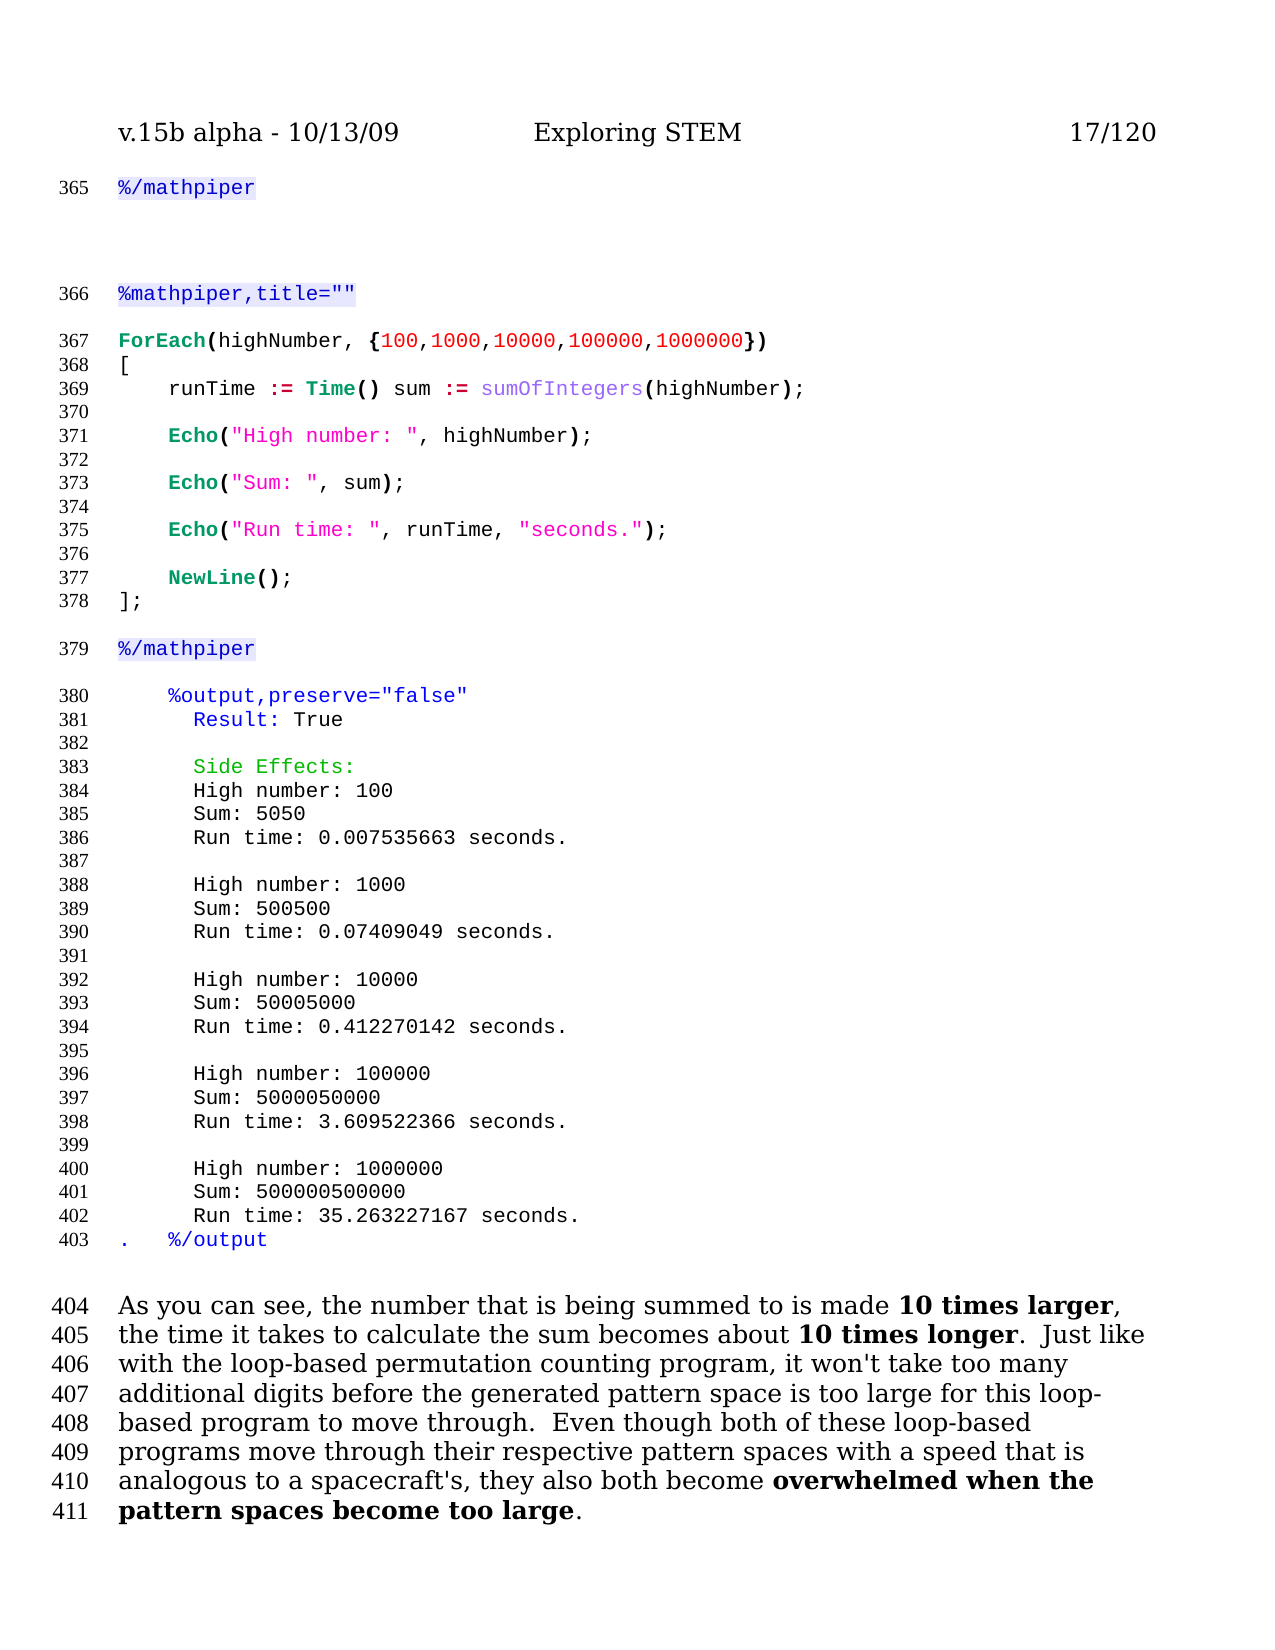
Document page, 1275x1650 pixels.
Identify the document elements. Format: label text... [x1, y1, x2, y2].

text ForEach(highNumber, {100,1000,10000,100000,1000000}) [118, 330, 1157, 354]
text %/mathpiper [118, 638, 1157, 661]
text NewLine(); [118, 567, 1157, 590]
text Echo("Sum: ", sum); [118, 472, 1157, 496]
text Run time: 3.609522366 seconds. [118, 1111, 1157, 1134]
text Run time: 0.412270142 seconds. [118, 1016, 1157, 1040]
text High number: 1000 [118, 874, 1157, 898]
text Run time: 0.07409049 seconds. [118, 921, 1157, 945]
text runTime := Time() sum := sumOfIntegers(highNumber); [118, 378, 1157, 401]
text Sum: 50005000 [118, 992, 1157, 1016]
text . %/output [118, 1229, 1157, 1252]
text Sum: 500500 [118, 898, 1157, 921]
text Sum: 5000050000 [118, 1087, 1157, 1111]
text High number: 1000000 [118, 1158, 1157, 1182]
text High number: 100 [118, 779, 1157, 803]
text Sum: 500000500000 [118, 1182, 1157, 1205]
text As you can see, the number that is being summed to is made 10 times larger, the time it takes to calculate the sum becomes about 10 times longer. Just like with the loop-based permutation counting program, it won't take too many additional digits before the generated pattern space is too large for this loop-based program to move through. Even though both of these loop-based programs move through their respective pattern spaces with a speed that is analogous to a spacecraft's, they also both become overwhelmed when the pattern spaces become too large. [118, 1291, 1157, 1525]
text Echo("High number: ", highNumber); [118, 425, 1157, 448]
text Sum: 5050 [118, 803, 1157, 827]
text [ [118, 354, 1157, 378]
text Run time: 0.007535663 seconds. [118, 827, 1157, 851]
text Side Effects: [118, 756, 1157, 779]
text Echo("Run time: ", runTime, "seconds."); [118, 519, 1157, 543]
text High number: 10000 [118, 969, 1157, 992]
text Result: True [118, 709, 1157, 732]
text High number: 100000 [118, 1063, 1157, 1087]
text ]; [118, 590, 1157, 614]
text %mathpiper,title="" [118, 283, 1157, 307]
text %output,preserve="false" [118, 685, 1157, 709]
text Run time: 35.263227167 seconds. [118, 1205, 1157, 1229]
text %/mathpiper [118, 177, 1157, 200]
